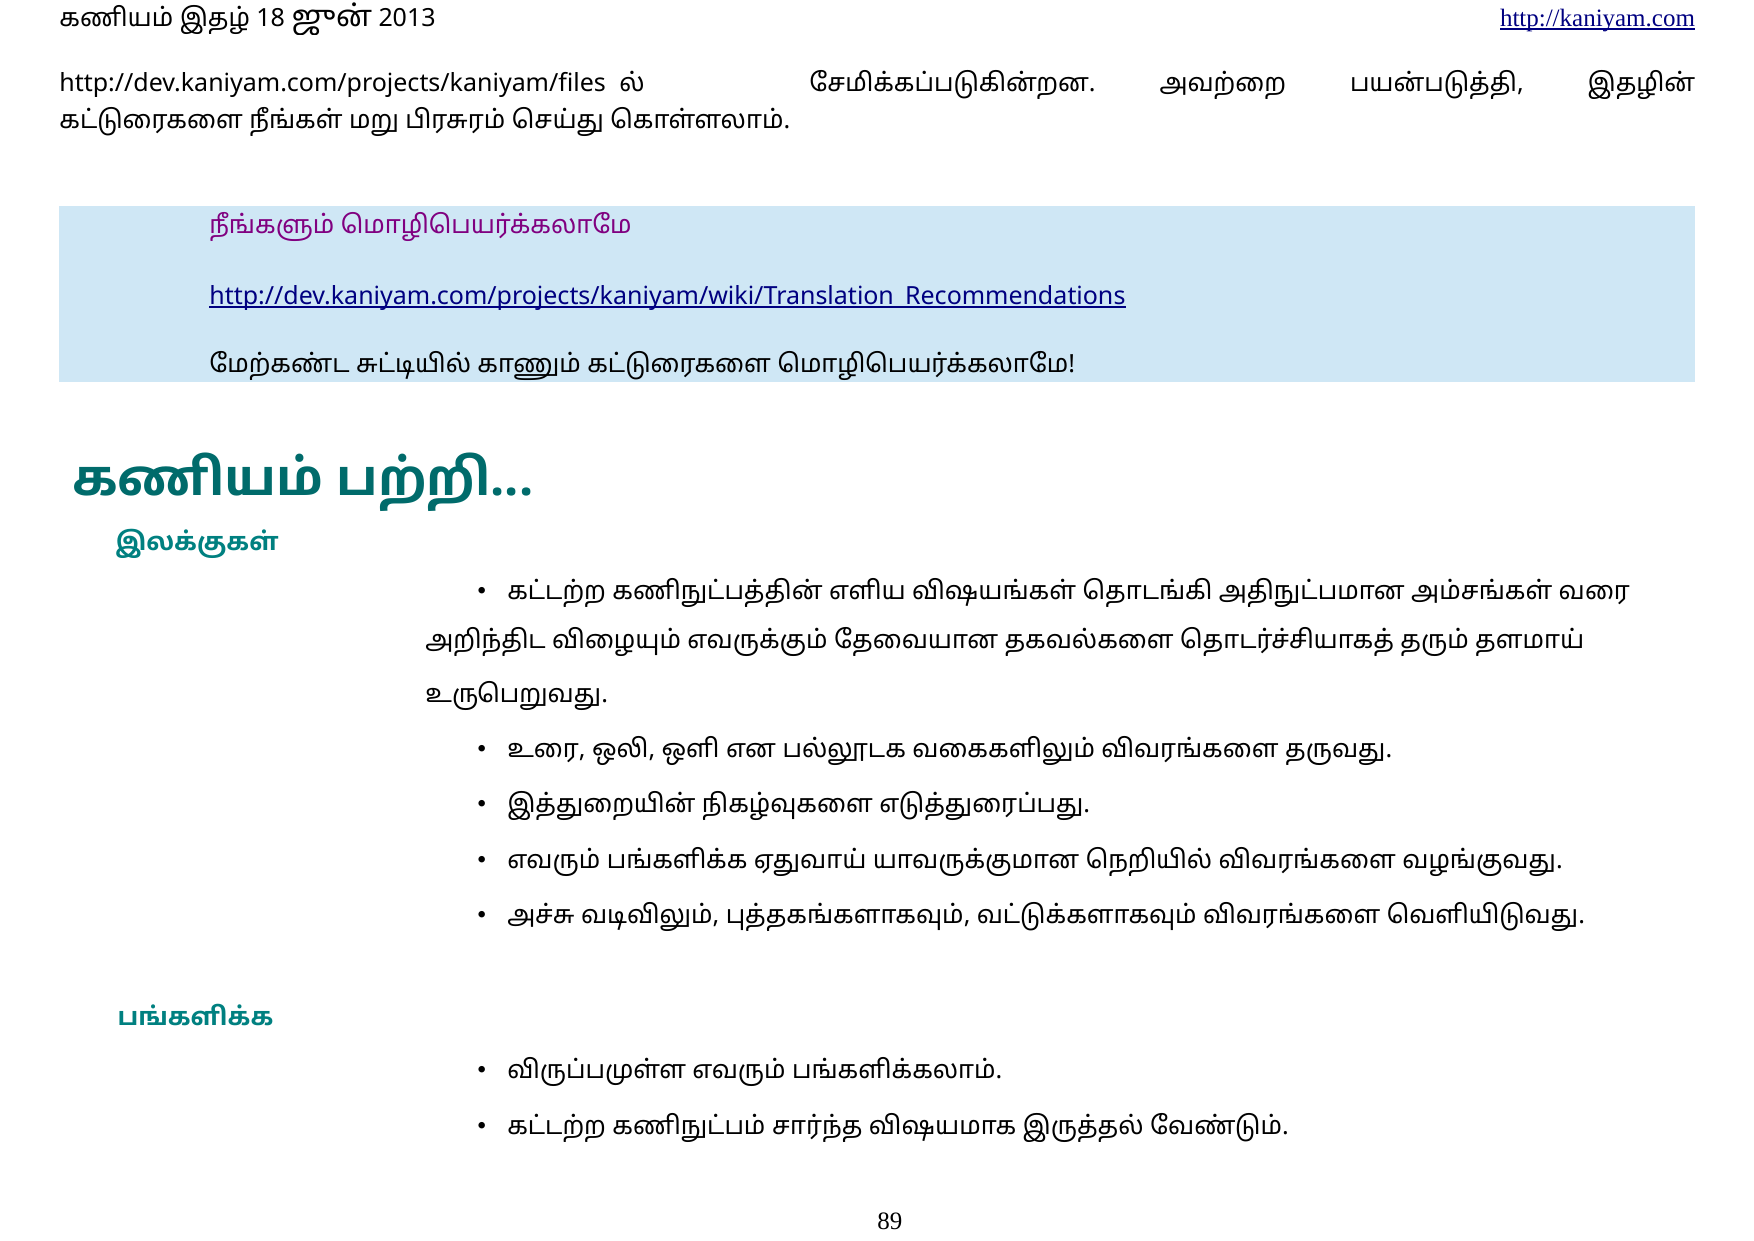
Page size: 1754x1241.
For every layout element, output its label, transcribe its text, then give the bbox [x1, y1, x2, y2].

text http://dev.kaniyam.com/projects/kaniyam/files ல் சேமிக்கப்படுகின்றன. அவற்றை பயன்படுத்தி, இதழின் கட்டுரைகளை நீங்கள் மறு பிரசுரம் செய்து கொள்ளலாம். [59, 64, 1695, 138]
list விருப்பமுள்ள எவரும் பங்களிக்கலாம். [396, 1052, 1695, 1089]
list கட்டற்ற கணிநுட்பத்தின் எளிய விஷயங்கள் தொடங்கி அதிநுட்பமான அம்சங்கள் வரை அறிந்திட விழையும் எவருக்கும் தேவையான தகவல்களை தொடர்ச்சியாகத் தரும் தளமாய் உருபெறுவது. [396, 577, 1695, 712]
text http://dev.kaniyam.com/projects/kaniyam/wiki/Translation_Recommendations [59, 277, 1695, 311]
list உரை, ஒலி, ஒளி என பல்லூடக வகைகளிலும் விவரங்களை தருவது. [396, 731, 1695, 768]
list கட்டற்ற கணிநுட்பம் சார்ந்த விஷயமாக இருத்தல் வேண்டும். [396, 1108, 1695, 1144]
list இத்துறையின் நிகழ்வுகளை எடுத்துரைப்பது. [396, 786, 1695, 823]
text பங்களிக்க [117, 1003, 1695, 1036]
list எவரும் பங்களிக்க ஏதுவாய் யாவருக்குமான நெறியில் விவரங்களை வழங்குவது. [396, 841, 1695, 878]
list அச்சு வடிவிலும், புத்தகங்களாகவும், வட்டுக்களாகவும் விவரங்களை வெளியிடுவது. [396, 897, 1695, 934]
subtitle கணியம் பற்றி... [72, 442, 1695, 515]
text மேற்கண்ட சுட்டியில் காணும் கட்டுரைகளை மொழிபெயர்க்கலாமே! [59, 346, 1695, 382]
text இலக்குகள் [115, 528, 1695, 561]
text நீங்களும் மொழிபெயர்க்கலாமே [59, 206, 1695, 243]
